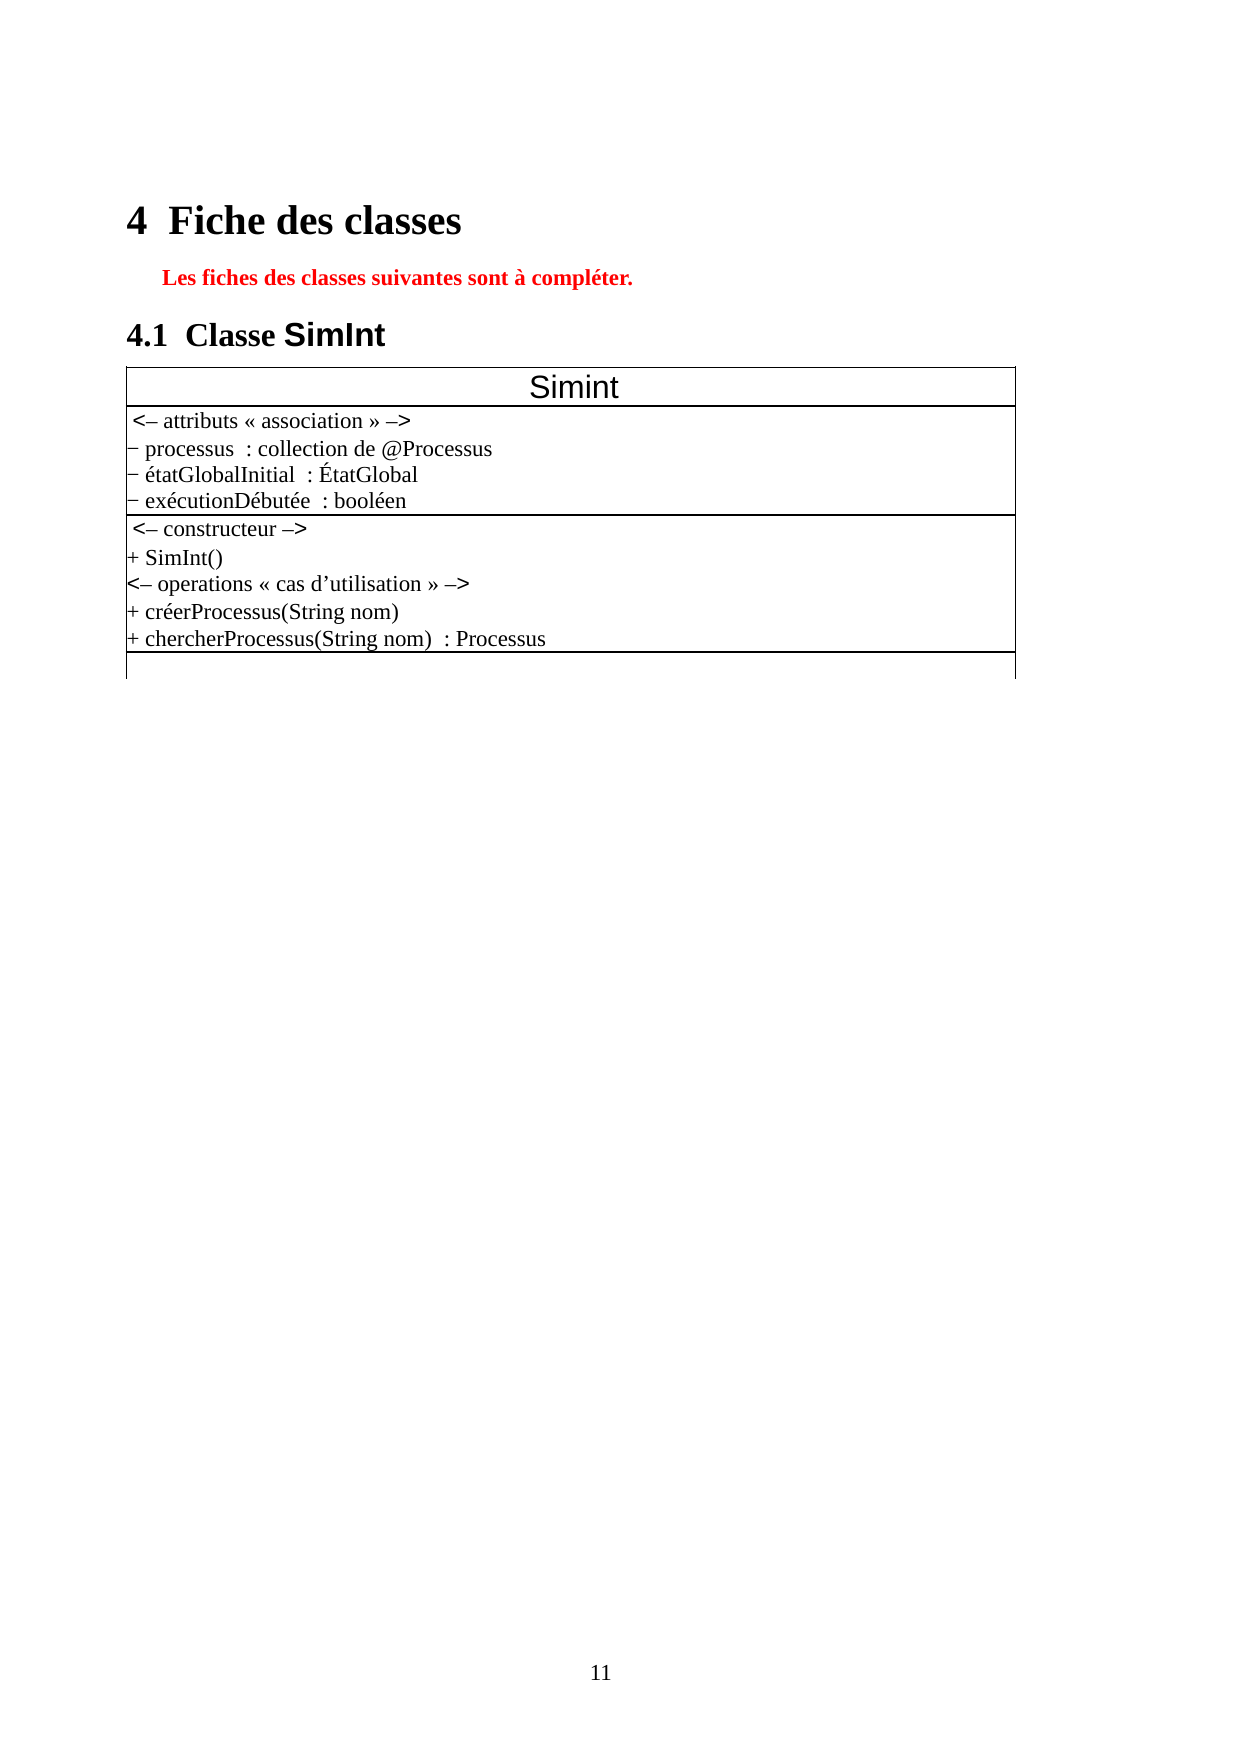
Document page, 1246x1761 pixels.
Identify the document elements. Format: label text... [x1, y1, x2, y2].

table_cell + créerProcessus(String nom) [127, 598, 1015, 625]
table_cell − étatGlobalInitial : ÉtatGlobal [127, 461, 1015, 488]
table_cell [127, 653, 1015, 679]
table_cell <– attributs « association » –> [127, 407, 1015, 435]
table_header Simint [127, 368, 1015, 405]
table_cell − exécutionDébutée : booléen [127, 488, 1015, 514]
subtitle 4.1 Classe SimInt [126, 315, 1075, 354]
table_cell + chercherProcessus(String nom) : Processus [127, 625, 1015, 651]
table_cell <– constructeur –> [127, 516, 1015, 544]
text Les fiches des classes suivantes sont à compléter. [126, 264, 1075, 290]
table_cell <– operations « cas d’utilisation » –> [127, 570, 1015, 598]
table_cell − processus : collection de @Processus [127, 435, 1015, 461]
table_cell + SimInt() [127, 544, 1015, 570]
subtitle 4 Fiche des classes [126, 195, 1075, 243]
